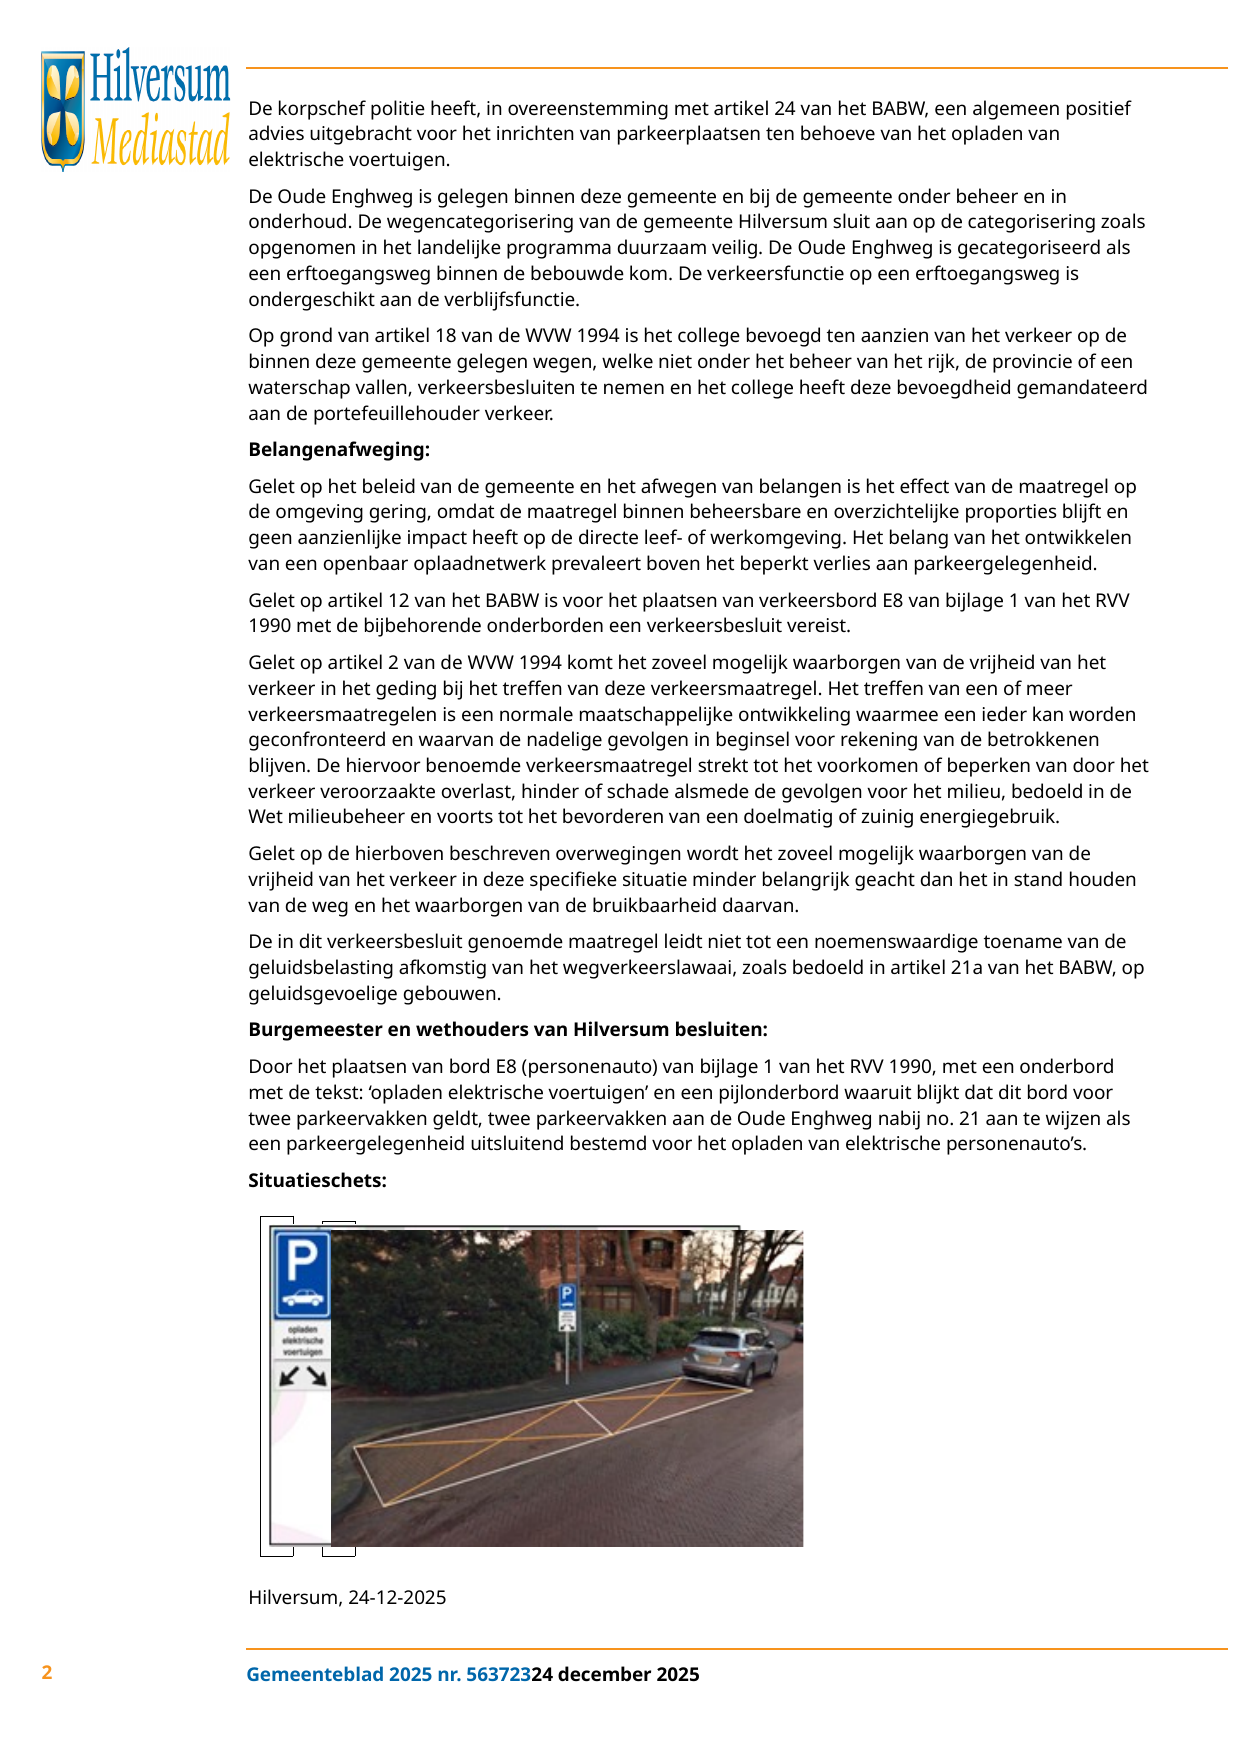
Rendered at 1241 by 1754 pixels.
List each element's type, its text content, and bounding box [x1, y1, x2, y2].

text Gelet op de hierboven beschreven overwegingen wordt het zoveel mogelijk waarborgen van de vrijheid van het verkeer in deze specifieke situatie minder belangrijk geacht dan het in stand houden van de weg en het waarborgen van de bruikbaarheid daarvan. [248, 840, 1152, 917]
text De korpschef politie heeft, in overeenstemming met artikel 24 van het BABW, een algemeen positief advies uitgebracht voor het inrichten van parkeerplaatsen ten behoeve van het opladen van elektrische voertuigen. [248, 95, 1152, 172]
picture [41, 47, 231, 172]
text De in dit verkeersbesluit genoemde maatregel leidt niet tot een noemenswaardige toename van de geluidsbelasting afkomstig van het wegverkeerslawaai, zoals bedoeld in artikel 21a van het BABW, op geluidsgevoelige gebouwen. [248, 928, 1152, 1006]
text Situatieschets: [248, 1167, 1152, 1193]
text Op grond van artikel 18 van de WVW 1994 is het college bevoegd ten aanzien van het verkeer op de binnen deze gemeente gelegen wegen, welke niet onder het beheer van het rijk, de provincie of een waterschap vallen, verkeersbesluiten te nemen en het college heeft deze bevoegdheid gemandateerd aan de portefeuillehouder verkeer. [248, 322, 1152, 425]
text Door het plaatsen van bord E8 (personenauto) van bijlage 1 van het RVV 1990, met een onderbord met de tekst: ‘opladen elektrische voertuigen’ en een pijlonderbord waaruit blijkt dat dit bord voor twee parkeervakken geldt, twee parkeervakken aan de Oude Enghweg nabij no. 21 aan te wijzen als een parkeergelegenheid uitsluitend bestemd voor het opladen van elektrische personenauto’s. [248, 1053, 1152, 1156]
text Hilversum, 24-12-2025 [248, 1584, 1152, 1610]
picture [268, 1224, 804, 1547]
text Belangenafweging: [248, 436, 1152, 462]
text Gelet op het beleid van de gemeente en het afwegen van belangen is het effect van de maatregel op de omgeving gering, omdat de maatregel binnen beheersbare en overzichtelijke proporties blijft en geen aanzienlijke impact heeft op de directe leef- of werkomgeving. Het belang van het ontwikkelen van een openbaar oplaadnetwerk prevaleert boven het beperkt verlies aan parkeergelegenheid. [248, 473, 1152, 576]
text Gelet op artikel 12 van het BABW is voor het plaatsen van verkeersbord E8 van bijlage 1 van het RVV 1990 met de bijbehorende onderborden een verkeersbesluit vereist. [248, 587, 1152, 638]
text Burgemeester en wethouders van Hilversum besluiten: [248, 1017, 1152, 1042]
text De Oude Enghweg is gelegen binnen deze gemeente en bij de gemeente onder beheer en in onderhoud. De wegencategorisering van de gemeente Hilversum sluit aan op de categorisering zoals opgenomen in het landelijke programma duurzaam veilig. De Oude Enghweg is gecategoriseerd als een erftoegangsweg binnen de bebouwde kom. De verkeersfunctie op een erftoegangsweg is ondergeschikt aan de verblijfsfunctie. [248, 183, 1152, 312]
text Gelet op artikel 2 van de WVW 1994 komt het zoveel mogelijk waarborgen van de vrijheid van het verkeer in het geding bij het treffen van deze verkeersmaatregel. Het treffen van een of meer verkeersmaatregelen is een normale maatschappelijke ontwikkeling waarmee een ieder kan worden geconfronteerd en waarvan de nadelige gevolgen in beginsel voor rekening van de betrokkenen blijven. De hiervoor benoemde verkeersmaatregel strekt tot het voorkomen of beperken van door het verkeer veroorzaakte overlast, hinder of schade alsmede de gevolgen voor het milieu, bedoeld in de Wet milieubeheer en voorts tot het bevorderen van een doelmatig of zuinig energiegebruik. [248, 649, 1152, 829]
